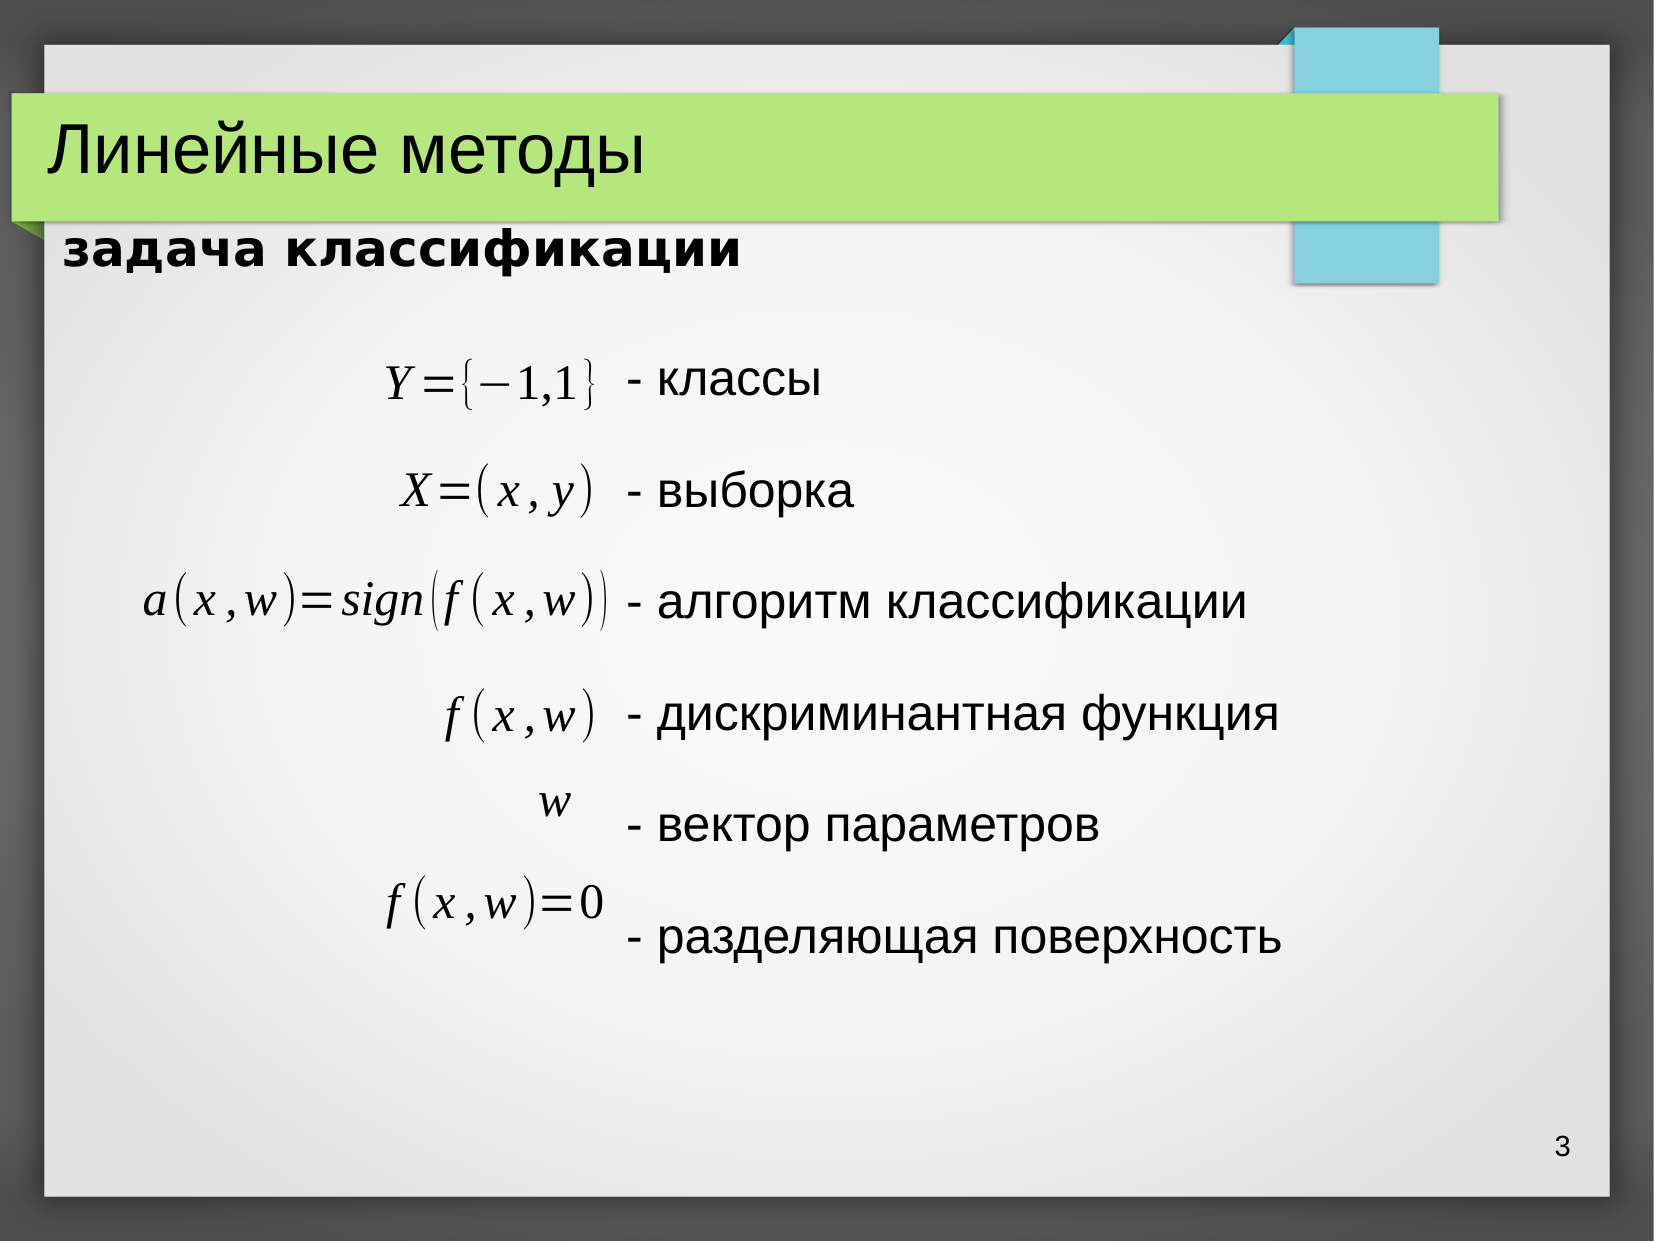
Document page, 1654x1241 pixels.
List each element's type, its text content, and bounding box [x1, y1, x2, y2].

picture [0, 0, 1654, 1241]
subtitle - классы - выборка - алгоритм классификации - дискриминантная функция - вектор параметров - разделяющая поверхность [625, 322, 1371, 992]
chart [377, 872, 611, 934]
chart [377, 355, 607, 414]
text_box задача классификации [47, 212, 758, 286]
chart [135, 566, 615, 635]
chart [389, 460, 602, 521]
chart [531, 771, 581, 827]
title Линейные методы [47, 109, 1501, 189]
chart [437, 685, 603, 746]
